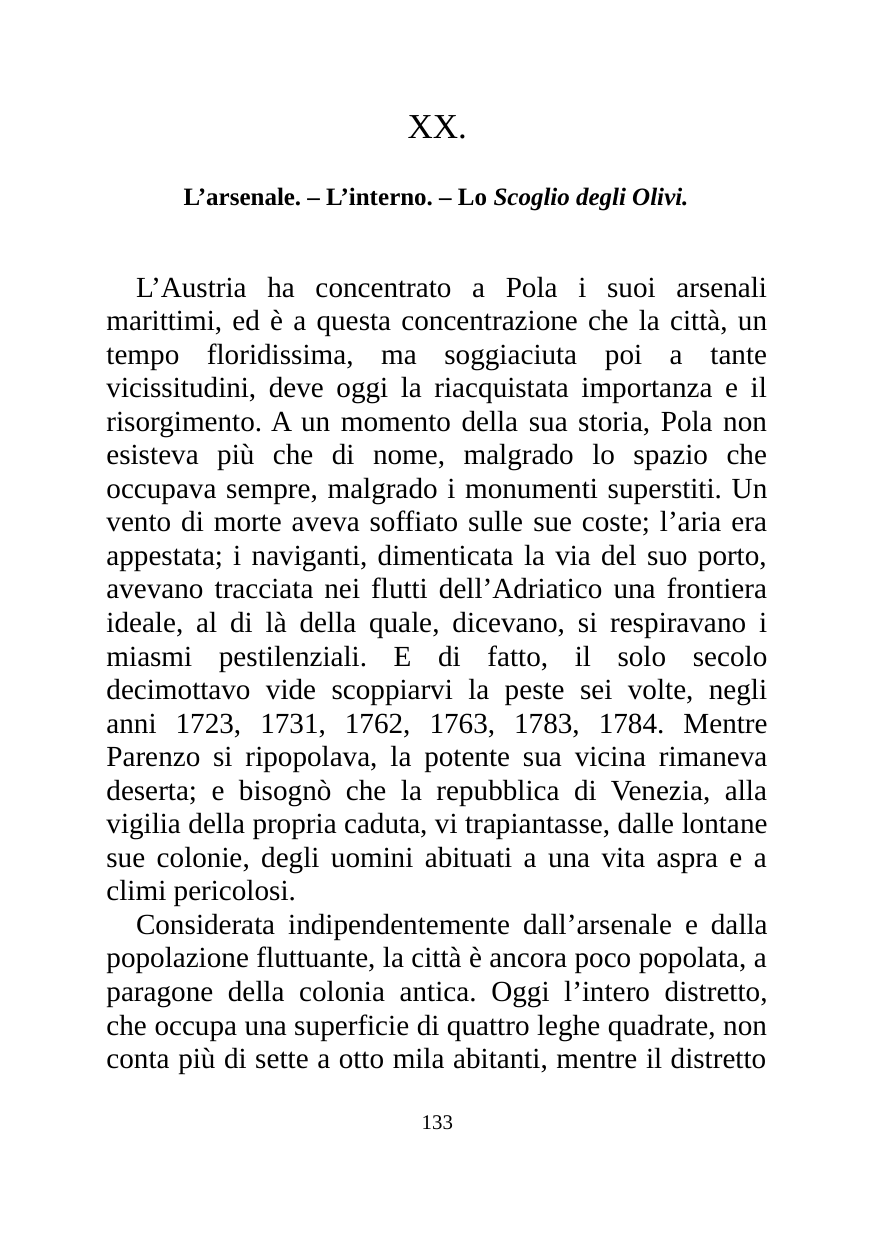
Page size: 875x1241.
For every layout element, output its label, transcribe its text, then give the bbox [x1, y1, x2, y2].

text L’Austria ha concentrato a Pola i suoi arsenali marittimi, ed è a questa concentrazione che la città, un tempo floridissima, ma soggiaciuta poi a tante vicissitudini, deve oggi la riacquistata importanza e il risorgimento. A un momento della sua storia, Pola non esisteva più che di nome, malgrado lo spazio che occupava sempre, malgrado i monumenti superstiti. Un vento di morte aveva soffiato sulle sue coste; l’aria era appestata; i naviganti, dimenticata la via del suo porto, avevano tracciata nei flutti dell’Adriatico una frontiera ideale, al di là della quale, dicevano, si respiravano i miasmi pestilenziali. E di fatto, il solo secolo decimottavo vide scoppiarvi la peste sei volte, negli anni 1723, 1731, 1762, 1763, 1783, 1784. Mentre Parenzo si ripopolava, la potente sua vicina rimaneva deserta; e bisognò che la repubblica di Venezia, alla vigilia della propria caduta, vi trapiantasse, dalle lontane sue colonie, degli uomini abituati a una vita aspra e a climi pericolosi. [106, 270, 768, 907]
text Considerata indipendentemente dall’arsenale e dalla popolazione fluttuante, la città è ancora poco popolata, a paragone della colonia antica. Oggi l’intero distretto, che occupa una superficie di quattro leghe quadrate, non conta più di sette a otto mila abitanti, mentre il distretto [106, 907, 768, 1075]
subtitle XX. [106, 106, 768, 146]
text L’arsenale. – L’interno. – Lo Scoglio degli Olivi. [106, 182, 768, 211]
